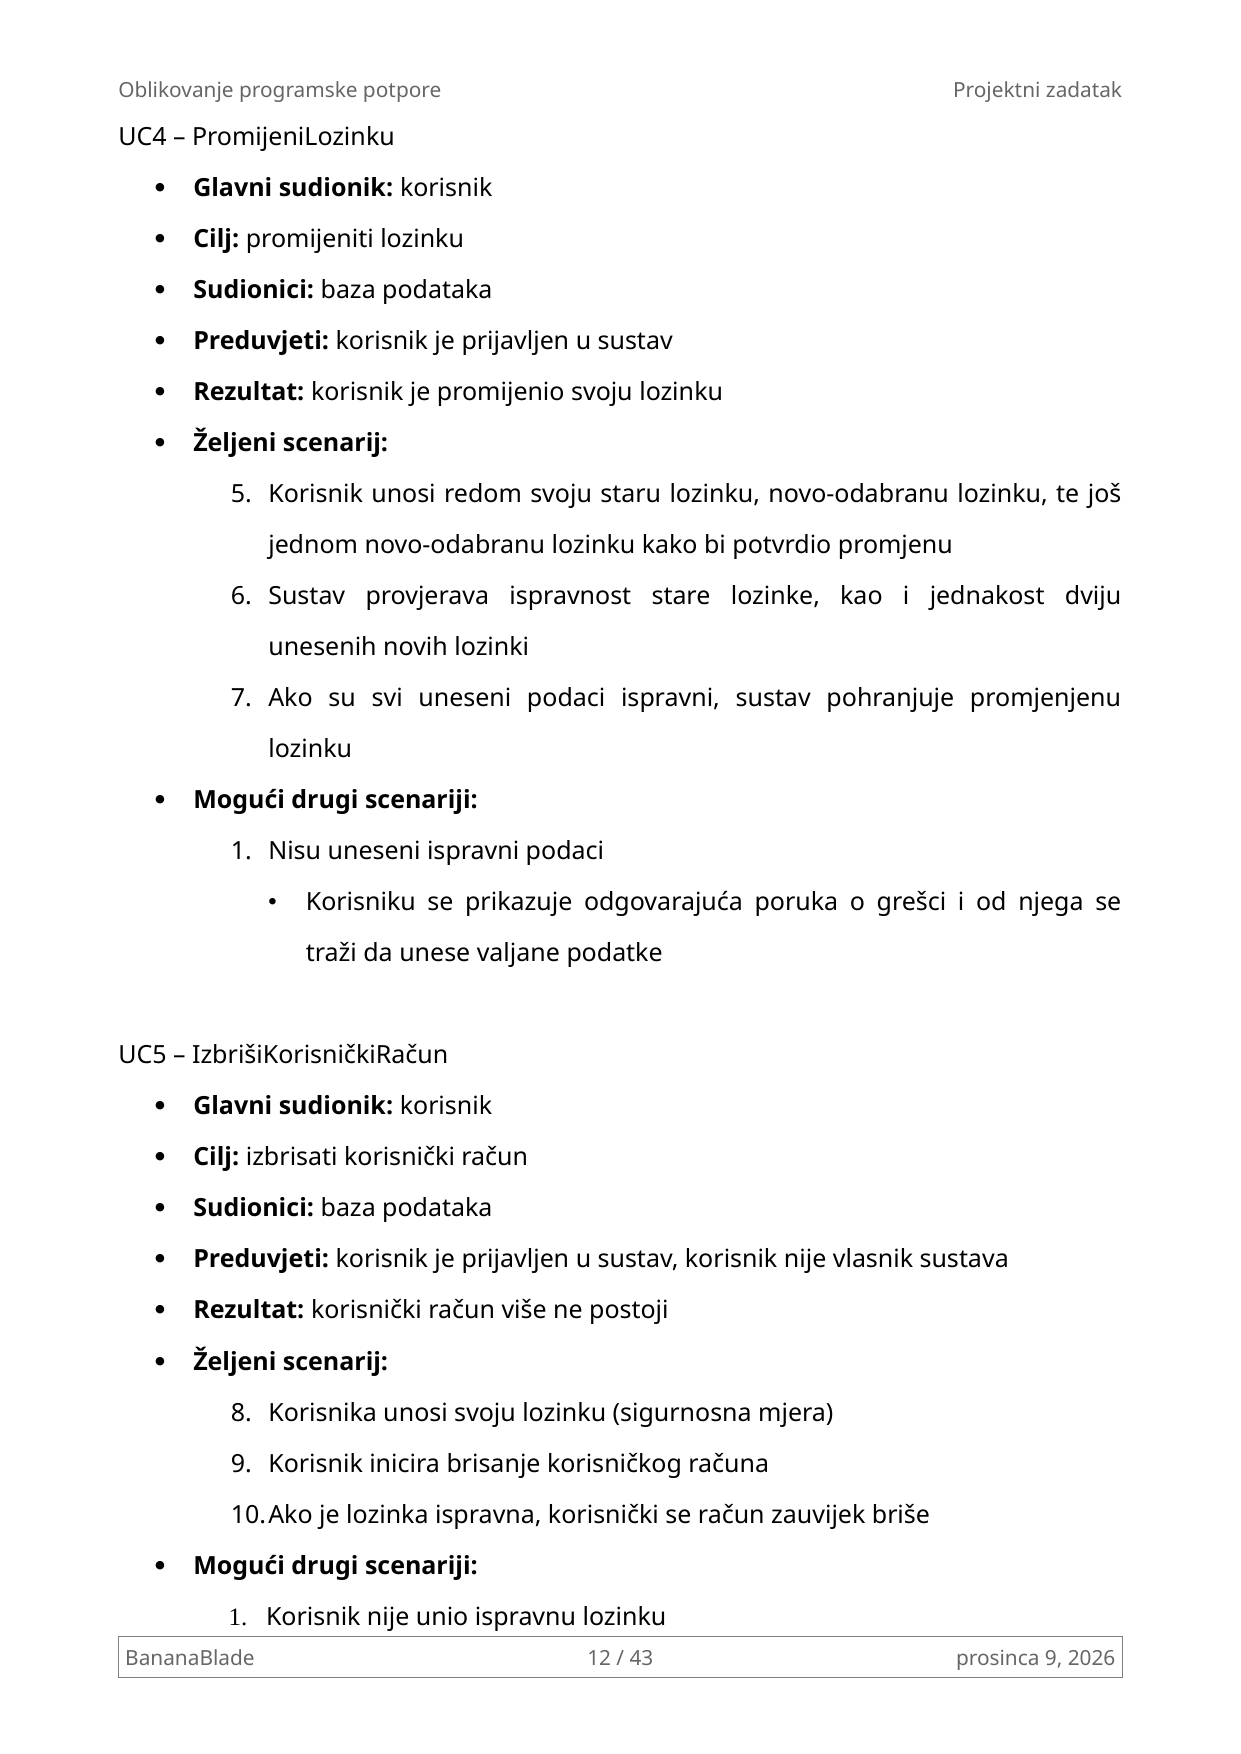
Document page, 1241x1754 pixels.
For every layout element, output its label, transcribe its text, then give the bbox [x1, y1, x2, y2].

list Korisnika unosi svoju lozinku (sigurnosna mjera) [231, 1394, 1122, 1428]
list Glavni sudionik: korisnik [156, 169, 1122, 203]
list Rezultat: korisnički račun više ne postoji [156, 1292, 1122, 1326]
list Korisniku se prikazuje odgovarajuća poruka o grešci i od njega se traži da unese valjane podatke [268, 884, 1122, 969]
list Cilj: izbrisati korisnički račun [156, 1139, 1122, 1173]
list Rezultat: korisnik je promijenio svoju lozinku [156, 373, 1122, 407]
list Željeni scenarij: [156, 424, 1122, 458]
list Cilj: promijeniti lozinku [156, 220, 1122, 254]
list Glavni sudionik: korisnik [156, 1088, 1122, 1122]
list Mogući drugi scenariji: [156, 1547, 1122, 1581]
list Sudionici: baza podataka [156, 271, 1122, 305]
text UC5 – IzbrišiKorisničkiRačun [118, 1037, 1122, 1071]
list Sustav provjerava ispravnost stare lozinke, kao i jednakost dviju unesenih novih lozinki [231, 577, 1122, 663]
list Mogući drugi scenariji: [156, 782, 1122, 816]
list Preduvjeti: korisnik je prijavljen u sustav, korisnik nije vlasnik sustava [156, 1241, 1122, 1275]
list Korisnik nije unio ispravnu lozinku [228, 1598, 1122, 1632]
list Preduvjeti: korisnik je prijavljen u sustav [156, 322, 1122, 356]
list Željeni scenarij: [156, 1343, 1122, 1377]
list Ako su svi uneseni podaci ispravni, sustav pohranjuje promjenjenu lozinku [231, 679, 1122, 765]
list Ako je lozinka ispravna, korisnički se račun zauvijek briše [231, 1496, 1122, 1530]
text UC4 – PromijeniLozinku [118, 118, 1122, 152]
list Sudionici: baza podataka [156, 1190, 1122, 1224]
list Korisnik inicira brisanje korisničkog računa [231, 1445, 1122, 1479]
list Korisnik unosi redom svoju staru lozinku, novo-odabranu lozinku, te još jednom novo-odabranu lozinku kako bi potvrdio promjenu [231, 475, 1122, 561]
list Nisu uneseni ispravni podaci [231, 833, 1122, 867]
